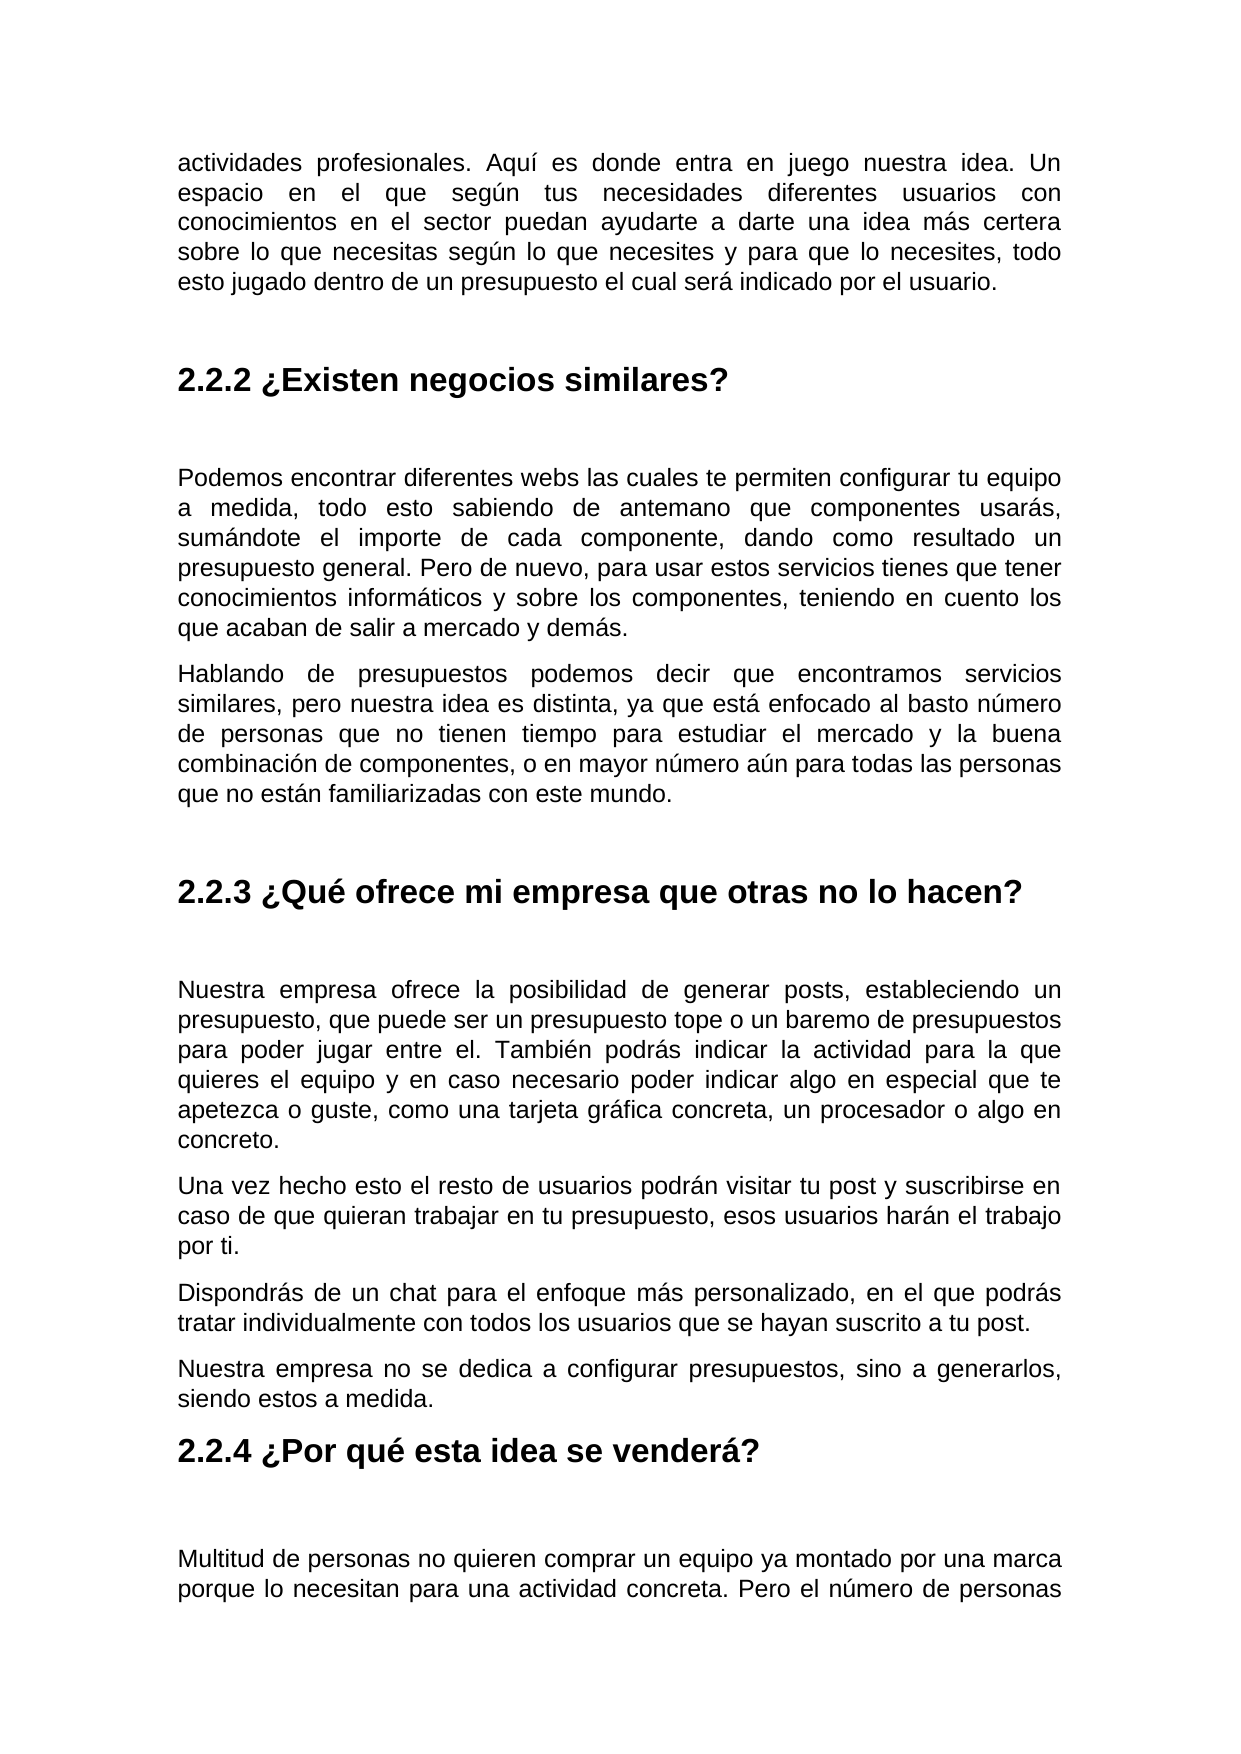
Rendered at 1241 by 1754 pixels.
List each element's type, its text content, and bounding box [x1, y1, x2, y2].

text Nuestra empresa no se dedica a configurar presupuestos, sino a generarlos, siendo estos a medida. [177, 1354, 1063, 1413]
text Podemos encontrar diferentes webs las cuales te permiten configurar tu equipo a medida, todo esto sabiendo de antemano que componentes usarás, sumándote el importe de cada componente, dando como resultado un presupuesto general. Pero de nuevo, para usar estos servicios tienes que tener conocimientos informáticos y sobre los componentes, teniendo en cuento los que acaban de salir a mercado y demás. [177, 463, 1063, 642]
text 2.2.2 ¿Existen negocios similares? [177, 360, 1063, 399]
text Una vez hecho esto el resto de usuarios podrán visitar tu post y suscribirse en caso de que quieran trabajar en tu presupuesto, esos usuarios harán el trabajo por ti. [177, 1171, 1063, 1260]
text actividades profesionales. Aquí es donde entra en juego nuestra idea. Un espacio en el que según tus necesidades diferentes usuarios con conocimientos en el sector puedan ayudarte a darte una idea más certera sobre lo que necesitas según lo que necesites y para que lo necesites, todo esto jugado dentro de un presupuesto el cual será indicado por el usuario. [177, 148, 1063, 296]
text Nuestra empresa ofrece la posibilidad de generar posts, estableciendo un presupuesto, que puede ser un presupuesto tope o un baremo de presupuestos para poder jugar entre el. También podrás indicar la actividad para la que quieres el equipo y en caso necesario poder indicar algo en especial que te apetezca o guste, como una tarjeta gráfica concreta, un procesador o algo en concreto. [177, 975, 1063, 1153]
text Multitud de personas no quieren comprar un equipo ya montado por una marca porque lo necesitan para una actividad concreta. Pero el número de personas [177, 1544, 1063, 1602]
text Dispondrás de un chat para el enfoque más personalizado, en el que podrás tratar individualmente con todos los usuarios que se hayan suscrito a tu post. [177, 1278, 1063, 1336]
text 2.2.3 ¿Qué ofrece mi empresa que otras no lo hacen? [177, 872, 1063, 911]
text Hablando de presupuestos podemos decir que encontramos servicios similares, pero nuestra idea es distinta, ya que está enfocado al basto número de personas que no tienen tiempo para estudiar el mercado y la buena combinación de componentes, o en mayor número aún para todas las personas que no están familiarizadas con este mundo. [177, 659, 1063, 808]
text 2.2.4 ¿Por qué esta idea se venderá? [177, 1431, 1063, 1469]
